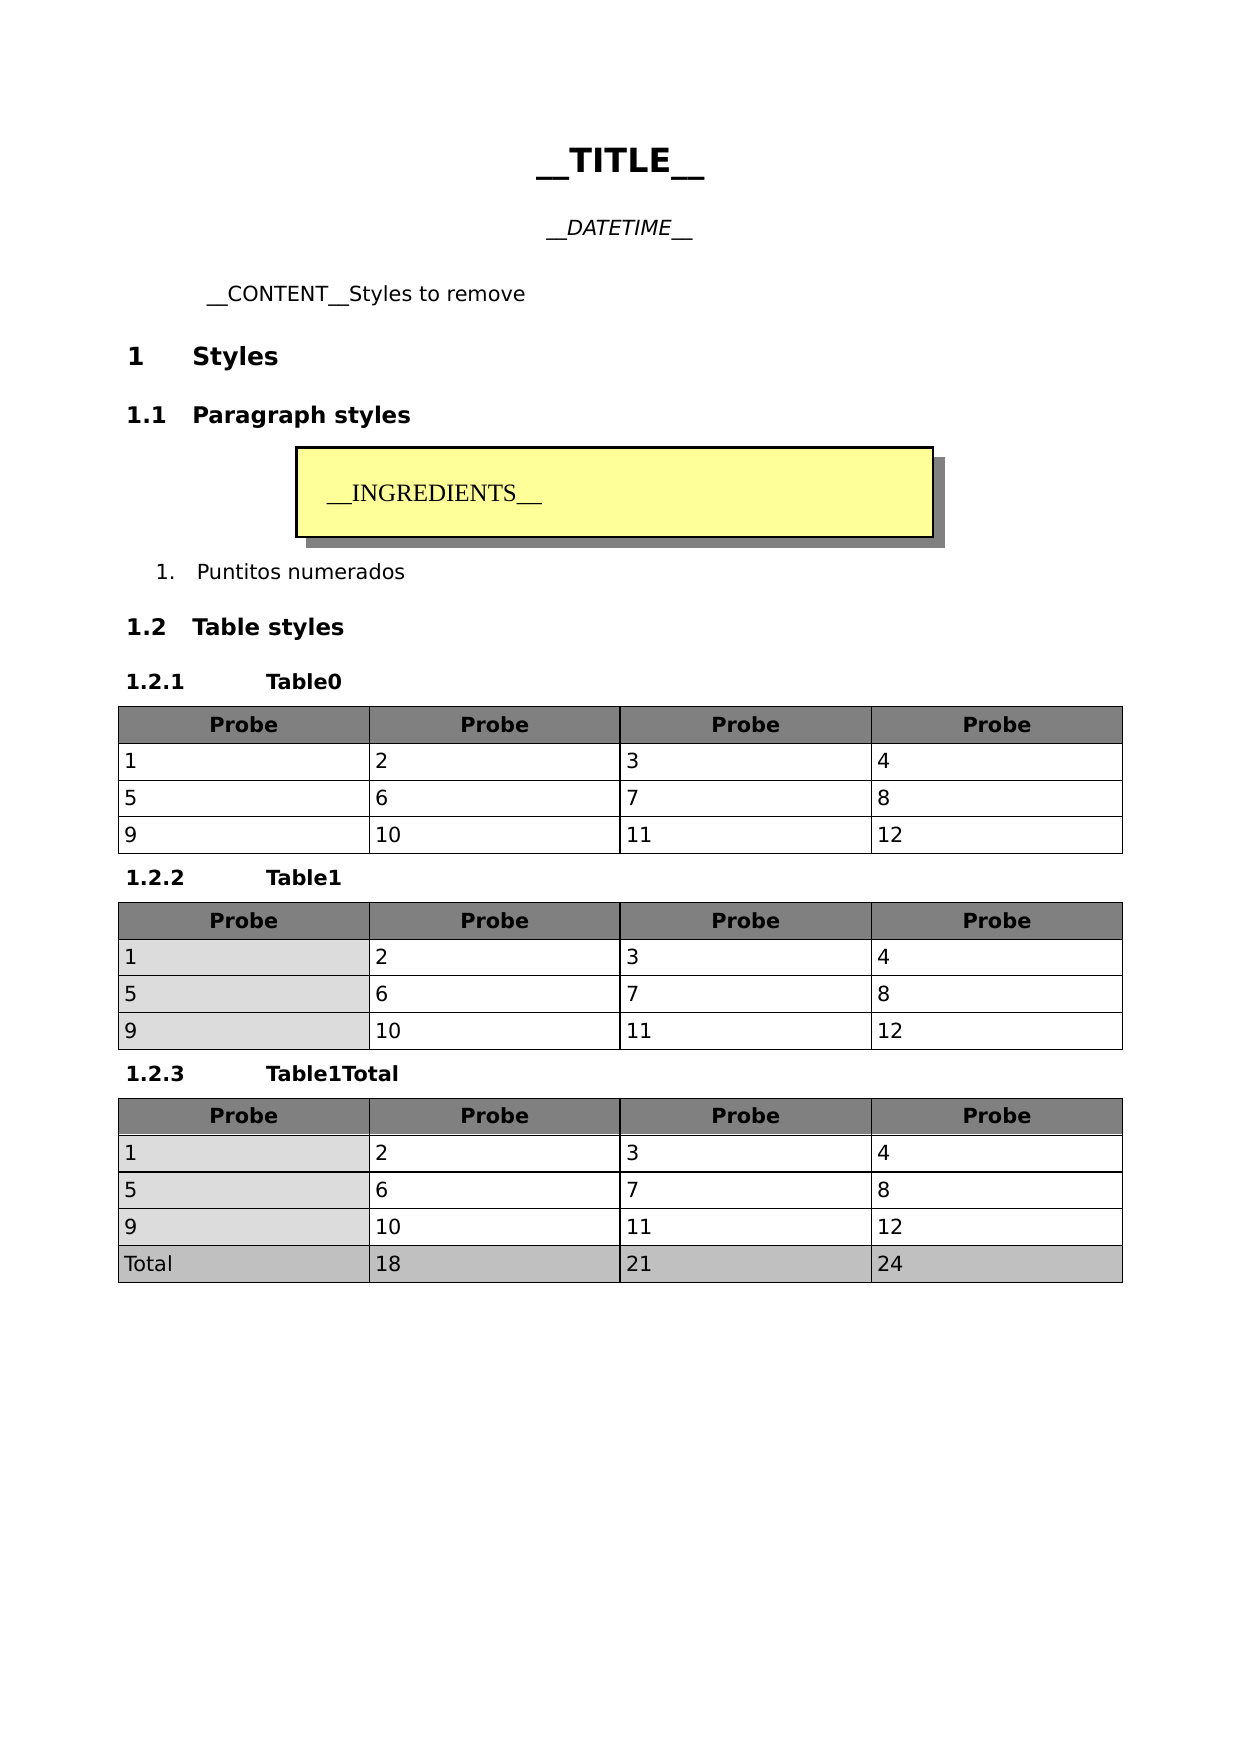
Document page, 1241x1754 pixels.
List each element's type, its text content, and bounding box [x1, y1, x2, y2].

table_cell 6 [370, 1173, 619, 1208]
table_cell 4 [872, 744, 1122, 779]
table_cell 21 [621, 1246, 871, 1282]
table_cell 1 [119, 940, 369, 975]
table_cell 8 [872, 1173, 1122, 1208]
table_header Probe [119, 903, 369, 939]
table_header Probe [621, 903, 871, 939]
table_cell 6 [370, 781, 619, 816]
table_cell 5 [119, 1173, 369, 1208]
table_cell 10 [370, 817, 619, 853]
table_cell 12 [872, 1209, 1122, 1245]
table_header Probe [119, 1099, 369, 1134]
subtitle Table1 [118, 866, 1122, 890]
table_cell 5 [119, 781, 369, 816]
table_header Probe [872, 1099, 1122, 1134]
table_cell 3 [621, 940, 871, 975]
table_header Probe [621, 1099, 871, 1134]
subtitle Styles [118, 343, 1122, 372]
subtitle Paragraph styles [118, 402, 1122, 429]
table_cell 24 [872, 1246, 1122, 1282]
table_cell 11 [621, 1013, 871, 1049]
table_cell 9 [119, 1209, 369, 1245]
table_cell 8 [872, 781, 1122, 816]
title __TITLE__ [118, 142, 1122, 181]
table_cell 9 [119, 1013, 369, 1049]
table_header Probe [872, 903, 1122, 939]
subtitle Table0 [118, 670, 1122, 694]
table_cell 11 [621, 817, 871, 853]
table_cell 1 [119, 744, 369, 779]
subtitle Puntitos numerados [155, 560, 1122, 584]
table_cell 12 [872, 817, 1122, 853]
table_header Probe [872, 707, 1122, 743]
table_cell 3 [621, 1136, 871, 1171]
table_cell 7 [621, 781, 871, 816]
table_cell 7 [621, 1173, 871, 1208]
table_cell 5 [119, 976, 369, 1012]
table_cell 2 [370, 744, 619, 779]
table_cell 2 [370, 940, 619, 975]
table_cell 3 [621, 744, 871, 779]
table_header Probe [370, 707, 619, 743]
table_header Probe [370, 1099, 619, 1134]
subtitle Table1Total [118, 1062, 1122, 1086]
table_cell 2 [370, 1136, 619, 1171]
table_cell 9 [119, 817, 369, 853]
subtitle Table styles [118, 614, 1122, 640]
table_cell 1 [119, 1136, 369, 1171]
table_cell 4 [872, 1136, 1122, 1171]
table_cell 8 [872, 976, 1122, 1012]
table_cell Total [119, 1246, 369, 1282]
table_cell 12 [872, 1013, 1122, 1049]
table_cell 18 [370, 1246, 619, 1282]
table_header Probe [119, 707, 369, 743]
table_header Probe [370, 903, 619, 939]
table_header Probe [621, 707, 871, 743]
table_cell 10 [370, 1209, 619, 1245]
table_cell 4 [872, 940, 1122, 975]
table_cell 11 [621, 1209, 871, 1245]
table_cell 10 [370, 1013, 619, 1049]
text __DATETIME__ [177, 216, 1063, 240]
table_cell 6 [370, 976, 619, 1012]
text __CONTENT__Styles to remove [118, 282, 1122, 306]
table_cell 7 [621, 976, 871, 1012]
text __INGREDIENTS__ [298, 449, 932, 536]
